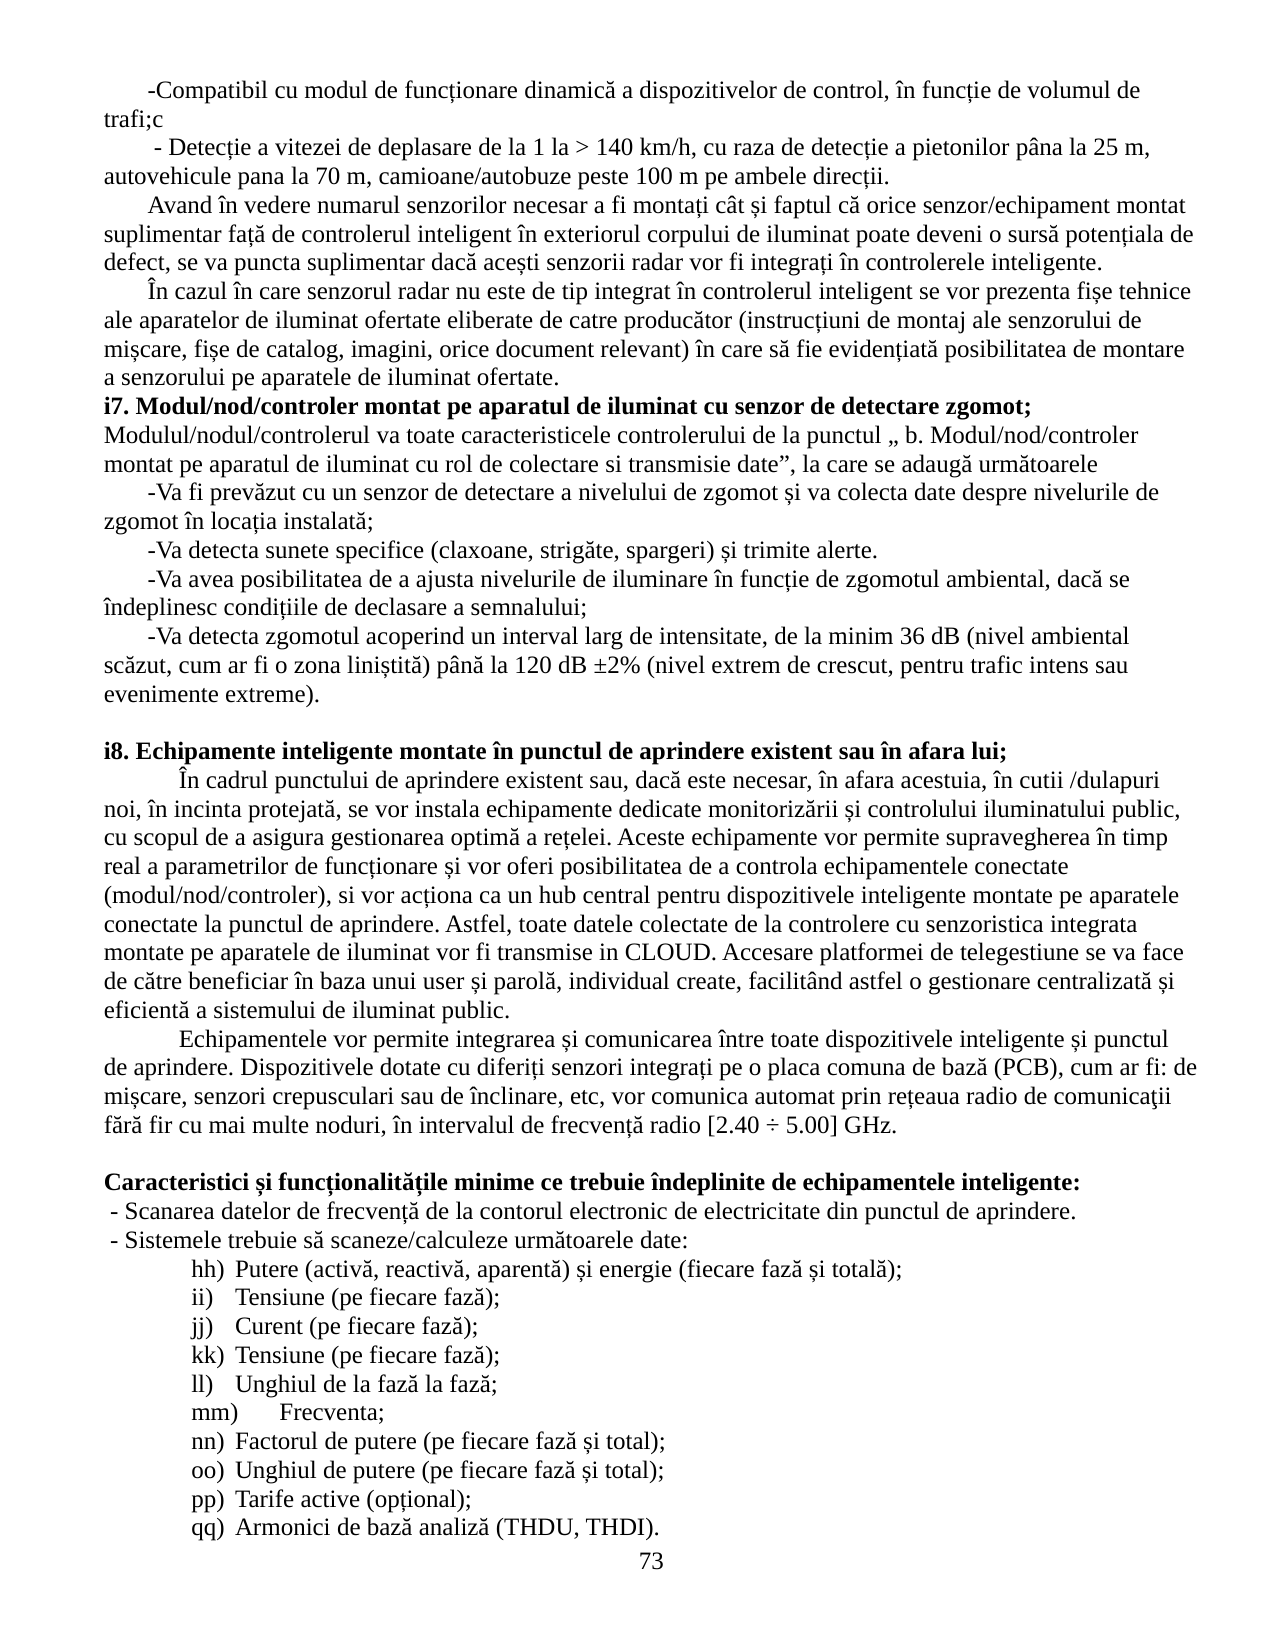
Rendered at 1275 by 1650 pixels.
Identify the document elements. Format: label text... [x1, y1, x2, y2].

text -Va detecta sunete specifice (claxoane, strigăte, spargeri) și trimite alerte. [103, 535, 1198, 564]
text Avand în vedere numarul senzorilor necesar a fi montați cât și faptul că orice senzor/echipament montat suplimentar față de controlerul inteligent în exteriorul corpului de iluminat poate deveni o sursă potențiala de defect, se va puncta suplimentar dacă acești senzorii radar vor fi integrați în controlerele inteligente. [103, 190, 1198, 276]
text - Scanarea datelor de frecvență de la contorul electronic de electricitate din punctul de aprindere. [103, 1196, 1198, 1225]
text În cadrul punctului de aprindere existent sau, dacă este necesar, în afara acestuia, în cutii /dulapuri noi, în incinta protejată, se vor instala echipamente dedicate monitorizării și controlului iluminatului public, cu scopul de a asigura gestionarea optimă a rețelei. Aceste echipamente vor permite supravegherea în timp real a parametrilor de funcționare și vor oferi posibilitatea de a controla echipamentele conectate (modul/nod/controler), si vor acționa ca un hub central pentru dispozitivele inteligente montate pe aparatele conectate la punctul de aprindere. Astfel, toate datele colectate de la controlere cu senzoristica integrata montate pe aparatele de iluminat vor fi transmise in CLOUD. Accesare platformei de telegestiune se va face de către beneficiar în baza unui user și parolă, individual create, facilitând astfel o gestionare centralizată și eficientă a sistemului de iluminat public. [103, 765, 1198, 1024]
list Armonici de bază analiză (THDU, THDI). [191, 1512, 1198, 1541]
text - Detecție a vitezei de deplasare de la 1 la > 140 km/h, cu raza de detecție a pietonilor pâna la 25 m, autovehicule pana la 70 m, camioane/autobuze peste 100 m pe ambele direcții. [103, 132, 1198, 190]
text - Sistemele trebuie să scaneze/calculeze următoarele date: [103, 1225, 1198, 1254]
text -Compatibil cu modul de funcționare dinamică a dispozitivelor de control, în funcție de volumul de trafi;c [103, 75, 1198, 132]
text În cazul în care senzorul radar nu este de tip integrat în controlerul inteligent se vor prezenta fișe tehnice ale aparatelor de iluminat ofertate eliberate de catre producător (instrucțiuni de montaj ale senzorului de mișcare, fișe de catalog, imagini, orice document relevant) în care să fie evidențiată posibilitatea de montare a senzorului pe aparatele de iluminat ofertate. [103, 276, 1198, 391]
text -Va avea posibilitatea de a ajusta nivelurile de iluminare în funcție de zgomotul ambiental, dacă se îndeplinesc condițiile de declasare a semnalului; [103, 564, 1198, 621]
list Putere (activă, reactivă, aparentă) și energie (fiecare fază și totală); [191, 1254, 1198, 1282]
list Tensiune (pe fiecare fază); [191, 1282, 1198, 1311]
text i7. Modul/nod/controler montat pe aparatul de iluminat cu senzor de detectare zgomot; [103, 391, 1198, 420]
text Echipamentele vor permite integrarea și comunicarea între toate dispozitivele inteligente și punctul de aprindere. Dispozitivele dotate cu diferiți senzori integrați pe o placa comuna de bază (PCB), cum ar fi: de mișcare, senzori crepusculari sau de înclinare, etc, vor comunica automat prin rețeaua radio de comunicaţii fără fir cu mai multe noduri, în intervalul de frecvență radio [2.40 ÷ 5.00] GHz. [103, 1024, 1198, 1139]
list Frecventa; [191, 1397, 1198, 1426]
list Tarife active (opțional); [191, 1484, 1198, 1512]
text i8. Echipamente inteligente montate în punctul de aprindere existent sau în afara lui; [103, 736, 1198, 765]
text -Va detecta zgomotul acoperind un interval larg de intensitate, de la minim 36 dB (nivel ambiental scăzut, cum ar fi o zona liniștită) până la 120 dB ±2% (nivel extrem de crescut, pentru trafic intens sau evenimente extreme). [103, 621, 1198, 707]
text Caracteristici și funcționalitățile minime ce trebuie îndeplinite de echipamentele inteligente: [103, 1167, 1198, 1196]
text Modulul/nodul/controlerul va toate caracteristicele controlerului de la punctul „ b. Modul/nod/controler montat pe aparatul de iluminat cu rol de colectare si transmisie date”, la care se adaugă următoarele [103, 420, 1198, 477]
list Unghiul de la fază la fază; [191, 1369, 1198, 1397]
list Curent (pe fiecare fază); [191, 1311, 1198, 1340]
list Tensiune (pe fiecare fază); [191, 1340, 1198, 1369]
text -Va fi prevăzut cu un senzor de detectare a nivelului de zgomot și va colecta date despre nivelurile de zgomot în locația instalată; [103, 477, 1198, 535]
list Factorul de putere (pe fiecare fază și total); [191, 1426, 1198, 1455]
list Unghiul de putere (pe fiecare fază și total); [191, 1455, 1198, 1484]
